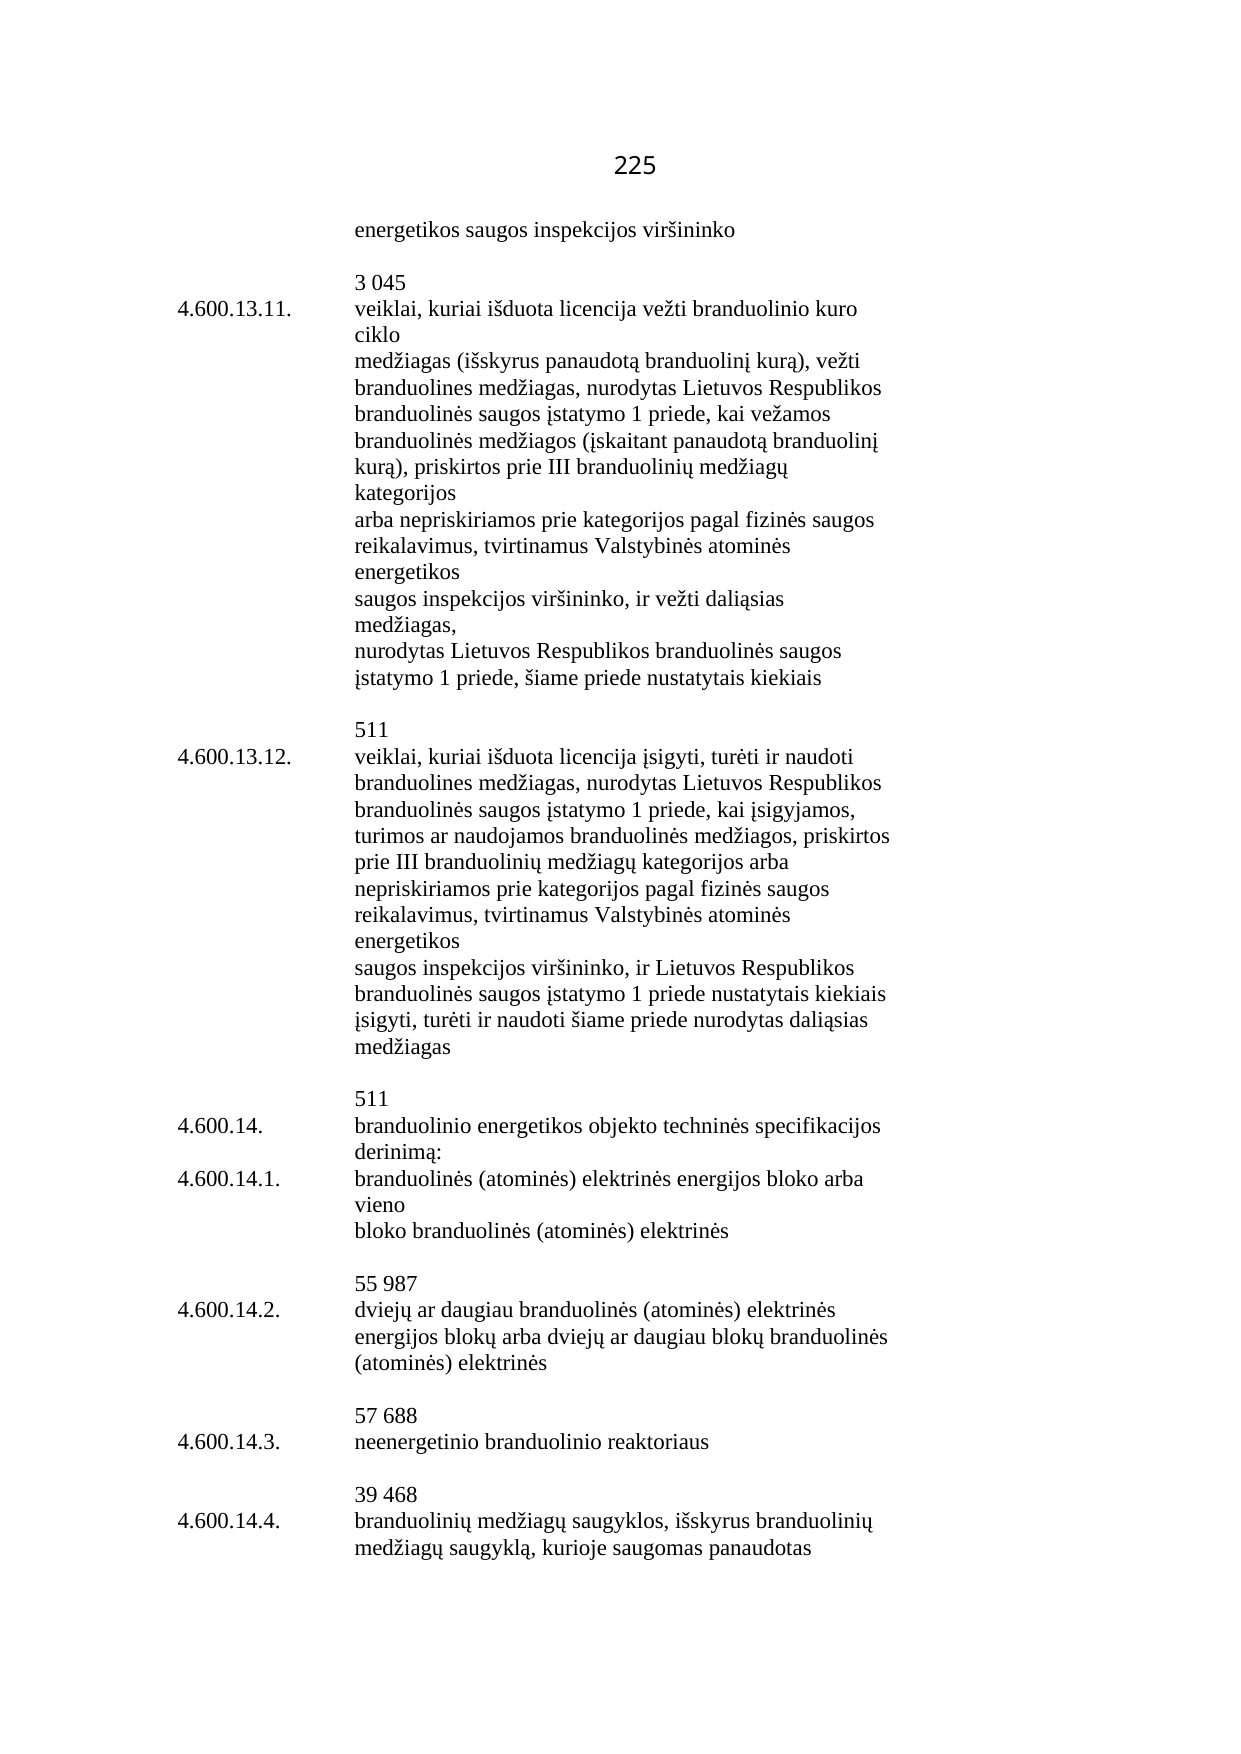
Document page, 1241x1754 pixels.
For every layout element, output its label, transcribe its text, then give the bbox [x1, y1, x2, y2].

text prie III branduolinių medžiagų kategorijos arba [354, 848, 892, 875]
text kurą), priskirtos prie III branduolinių medžiagų kategorijos [354, 453, 892, 506]
text arba nepriskiriamos prie kategorijos pagal fizinės saugos [354, 506, 892, 532]
text 4.600.14. branduolinio energetikos objekto techninės specifikacijos [177, 1112, 892, 1138]
text 4.600.14.1. branduolinės (atominės) elektrinės energijos bloko arba vieno [177, 1164, 892, 1217]
text branduolinės saugos įstatymo 1 priede, kai vežamos [354, 400, 892, 427]
text reikalavimus, tvirtinamus Valstybinės atominės energetikos [354, 901, 892, 954]
text 4.600.14.3. neenergetinio branduolinio reaktoriaus 39 468 [177, 1428, 892, 1507]
text branduolinės saugos įstatymo 1 priede nustatytais kiekiais [354, 980, 892, 1006]
text nurodytas Lietuvos Respublikos branduolinės saugos [354, 637, 892, 664]
text energetikos saugos inspekcijos viršininko 3 045 [354, 216, 892, 295]
text branduolines medžiagas, nurodytas Lietuvos Respublikos [354, 374, 892, 400]
text saugos inspekcijos viršininko, ir vežti daliąsias medžiagas, [354, 585, 892, 637]
text bloko branduolinės (atominės) elektrinės 55 987 [354, 1217, 892, 1296]
text branduolinės medžiagos (įskaitant panaudotą branduolinį [354, 427, 892, 453]
text 4.600.14.2. dviejų ar daugiau branduolinės (atominės) elektrinės [177, 1296, 892, 1323]
text energijos blokų arba dviejų ar daugiau blokų branduolinės [354, 1323, 892, 1349]
text reikalavimus, tvirtinamus Valstybinės atominės energetikos [354, 532, 892, 585]
text įstatymo 1 priede, šiame priede nustatytais kiekiais 511 [354, 664, 892, 743]
text branduolinės saugos įstatymo 1 priede, kai įsigyjamos, [354, 796, 892, 822]
text branduolines medžiagas, nurodytas Lietuvos Respublikos [354, 769, 892, 796]
text derinimą: [354, 1138, 892, 1164]
text 4.600.14.4. branduolinių medžiagų saugyklos, išskyrus branduolinių [177, 1507, 892, 1533]
text 4.600.13.11. veiklai, kuriai išduota licencija vežti branduolinio kuro ciklo [177, 295, 892, 348]
text medžiagų saugyklą, kurioje saugomas panaudotas [354, 1533, 892, 1560]
text medžiagas 511 [354, 1033, 892, 1112]
text turimos ar naudojamos branduolinės medžiagos, priskirtos [354, 822, 892, 848]
text medžiagas (išskyrus panaudotą branduolinį kurą), vežti [354, 348, 892, 374]
text saugos inspekcijos viršininko, ir Lietuvos Respublikos [354, 954, 892, 980]
text 4.600.13.12. veiklai, kuriai išduota licencija įsigyti, turėti ir naudoti [177, 743, 892, 769]
text įsigyti, turėti ir naudoti šiame priede nurodytas daliąsias [354, 1006, 892, 1033]
text (atominės) elektrinės 57 688 [354, 1349, 892, 1428]
text nepriskiriamos prie kategorijos pagal fizinės saugos [354, 875, 892, 901]
